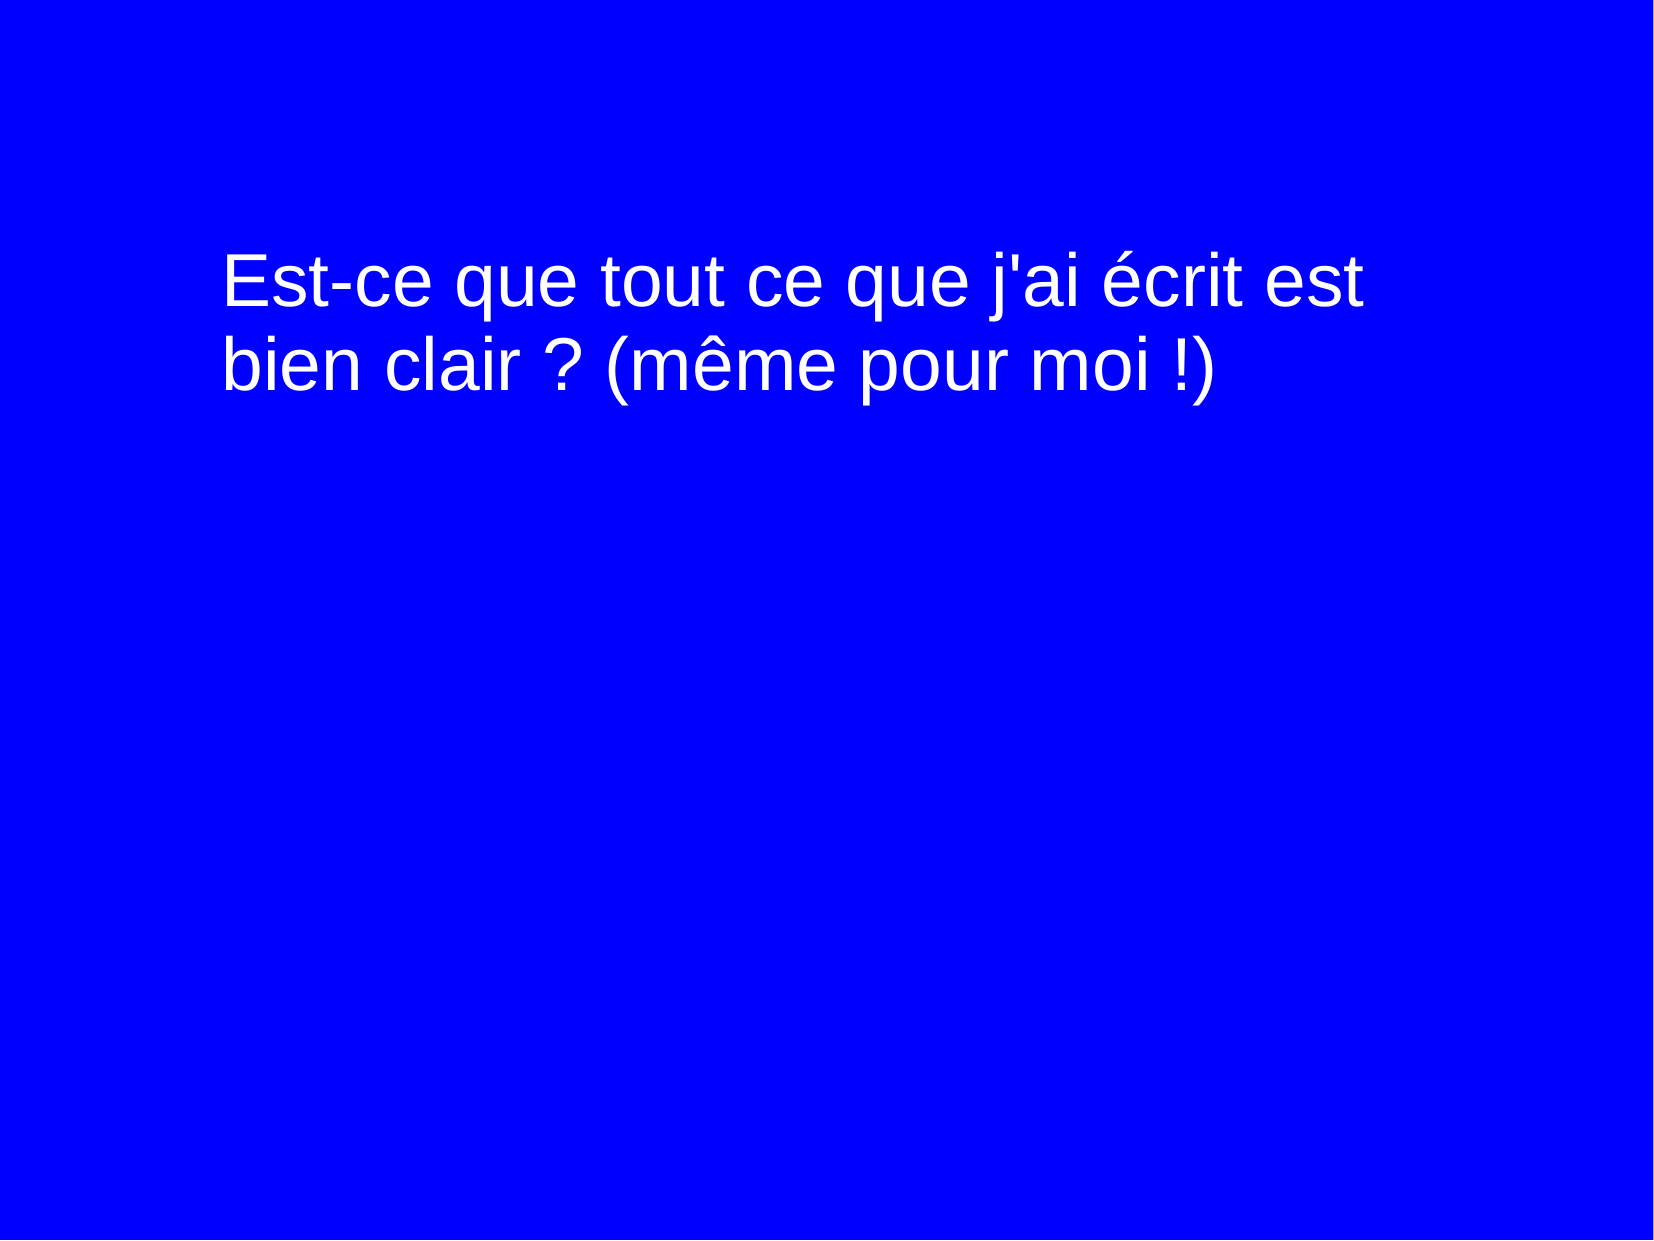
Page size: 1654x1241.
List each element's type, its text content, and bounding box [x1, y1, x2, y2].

text_box Est-ce que tout ce que j'ai écrit est bien clair ? (même pour moi !) [206, 230, 1457, 414]
